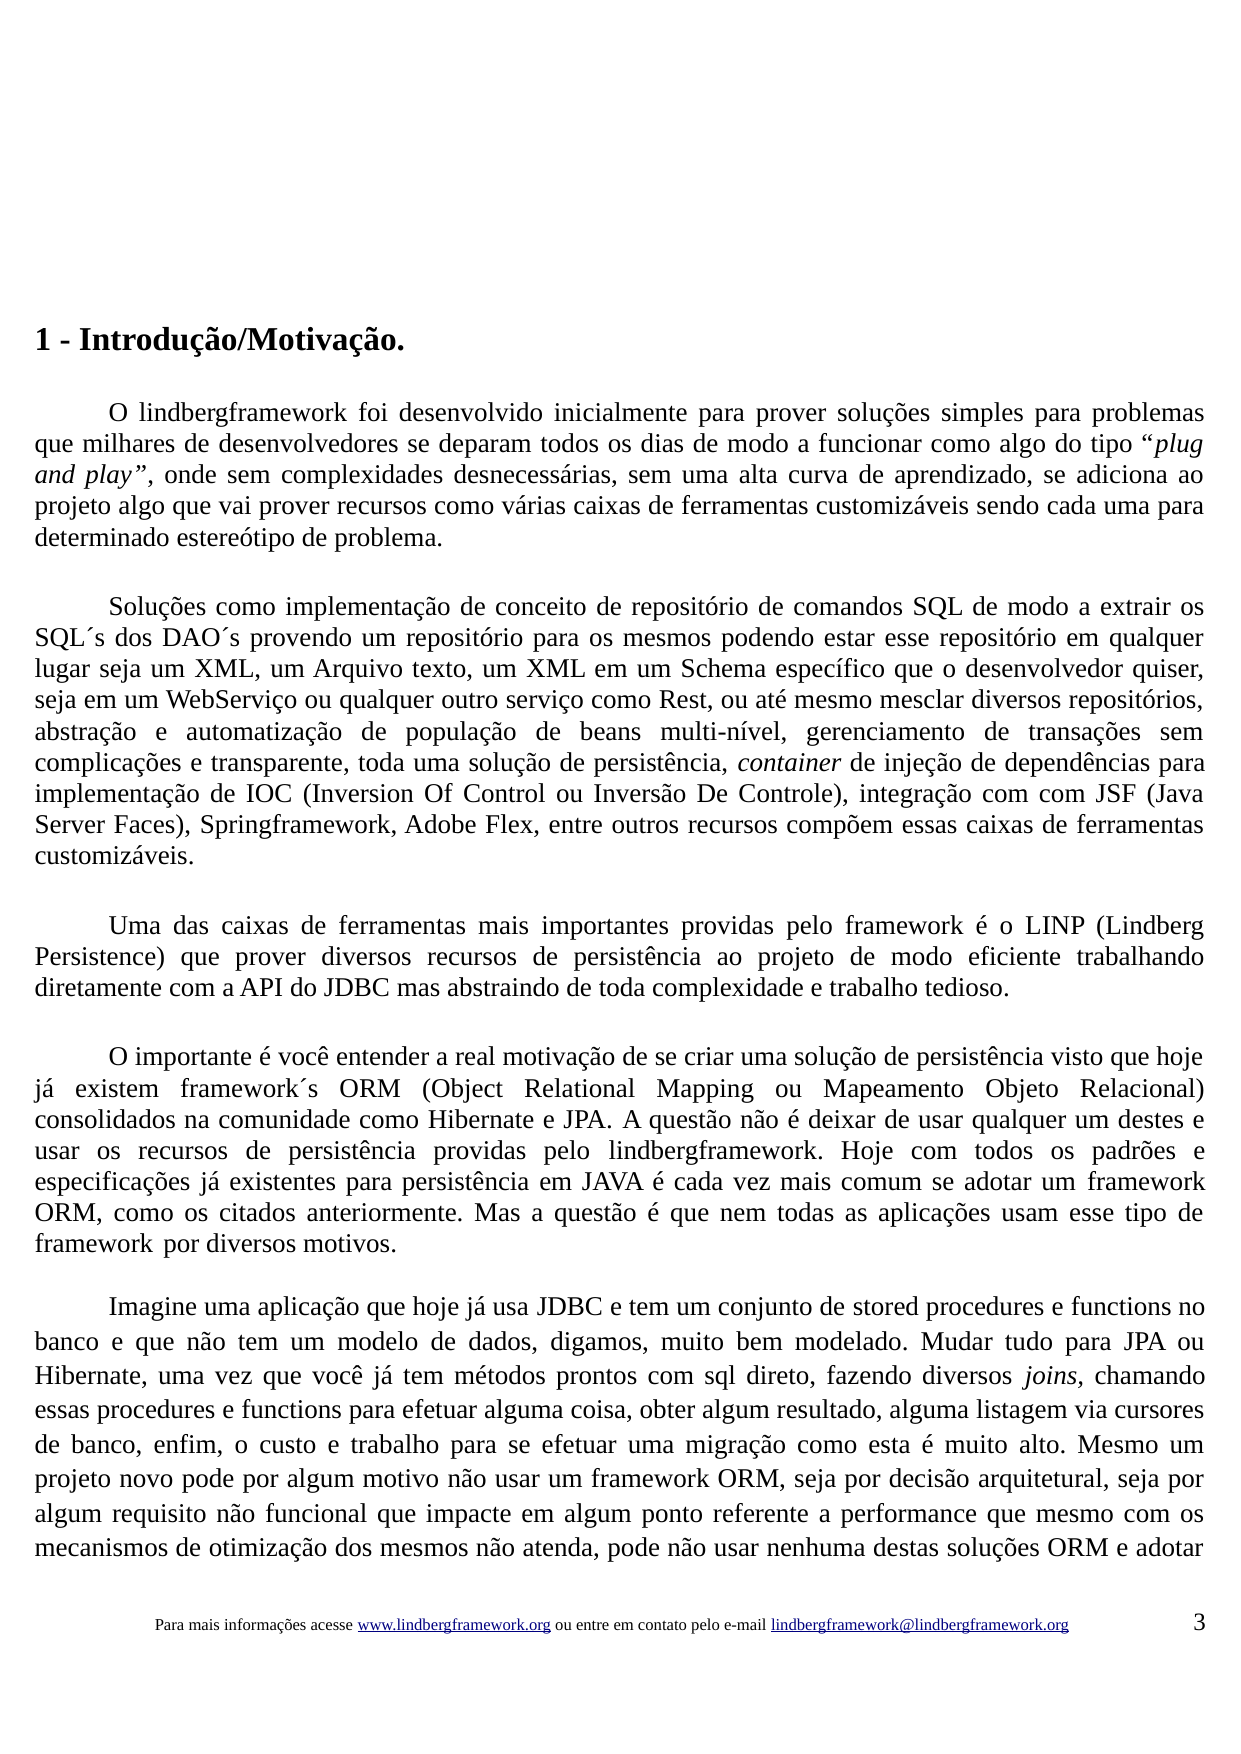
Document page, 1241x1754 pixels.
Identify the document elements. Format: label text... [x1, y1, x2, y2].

text O importante é você entender a real motivação de se criar uma solução de persistência visto que hoje já existem framework´s ORM (Object Relational Mapping ou Mapeamento Objeto Relacional) consolidados na comunidade como Hibernate e JPA. A questão não é deixar de usar qualquer um destes e usar os recursos de persistência providas pelo lindbergframework. Hoje com todos os padrões e especificações já existentes para persistência em JAVA é cada vez mais comum se adotar um framework ORM, como os citados anteriormente. Mas a questão é que nem todas as aplicações usam esse tipo de framework por diversos motivos. [34, 1041, 1206, 1258]
text Imagine uma aplicação que hoje já usa JDBC e tem um conjunto de stored procedures e functions no banco e que não tem um modelo de dados, digamos, muito bem modelado. Mudar tudo para JPA ou Hibernate, uma vez que você já tem métodos prontos com sql direto, fazendo diversos joins, chamando essas procedures e functions para efetuar alguma coisa, obter algum resultado, alguma listagem via cursores de banco, enfim, o custo e trabalho para se efetuar uma migração como esta é muito alto. Mesmo um projeto novo pode por algum motivo não usar um framework ORM, seja por decisão arquitetural, seja por algum requisito não funcional que impacte em algum ponto referente a performance que mesmo com os mecanismos de otimização dos mesmos não atenda, pode não usar nenhuma destas soluções ORM e adotar [34, 1287, 1206, 1562]
text 1 - Introdução/Motivação. [34, 319, 1206, 358]
text O lindbergframework foi desenvolvido inicialmente para prover soluções simples para problemas que milhares de desenvolvedores se deparam todos os dias de modo a funcionar como algo do tipo “plug and play”, onde sem complexidades desnecessárias, sem uma alta curva de aprendizado, se adiciona ao projeto algo que vai prover recursos como várias caixas de ferramentas customizáveis sendo cada uma para determinado estereótipo de problema. [34, 396, 1206, 552]
text Uma das caixas de ferramentas mais importantes providas pelo framework é o LINP (Lindberg Persistence) que prover diversos recursos de persistência ao projeto de modo eficiente trabalhando diretamente com a API do JDBC mas abstraindo de toda complexidade e trabalho tedioso. [34, 909, 1206, 1002]
text Soluções como implementação de conceito de repositório de comandos SQL de modo a extrair os SQL´s dos DAO´s provendo um repositório para os mesmos podendo estar esse repositório em qualquer lugar seja um XML, um Arquivo texto, um XML em um Schema específico que o desenvolvedor quiser, seja em um WebServiço ou qualquer outro serviço como Rest, ou até mesmo mesclar diversos repositórios, abstração e automatização de população de beans multi-nível, gerenciamento de transações sem complicações e transparente, toda uma solução de persistência, container de injeção de dependências para implementação de IOC (Inversion Of Control ou Inversão De Controle), integração com com JSF (Java Server Faces), Springframework, Adobe Flex, entre outros recursos compõem essas caixas de ferramentas customizáveis. [34, 590, 1206, 870]
